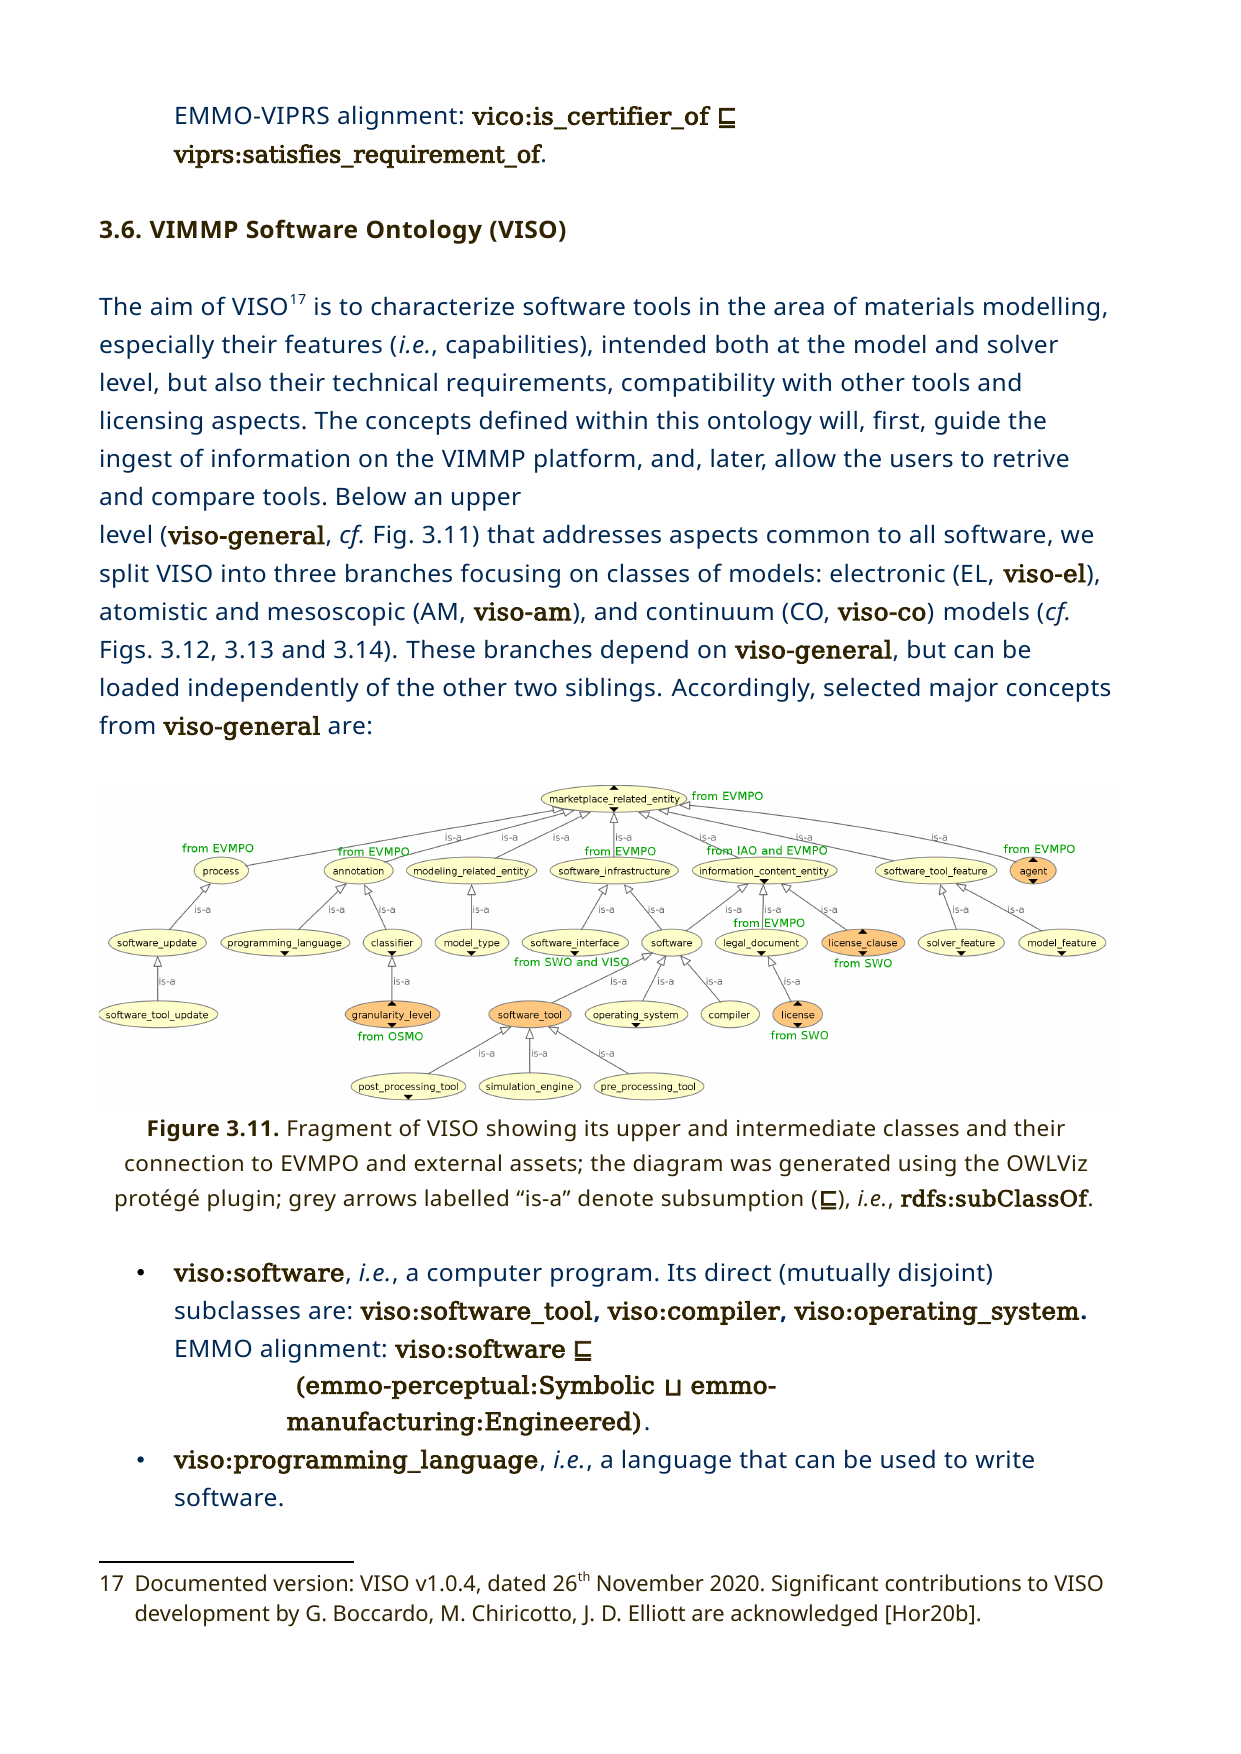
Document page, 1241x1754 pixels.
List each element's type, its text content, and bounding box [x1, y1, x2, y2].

list (emmo-perceptual:Symbolic ⊔ emmo-manufacturing:Engineered). [249, 1370, 1114, 1437]
list EMMO-VIPRS alignment: vico:is_certifier_of ⊑ viprs:satisfies_requirement_of. [136, 99, 1114, 170]
text 3.6. VIMMP Software Ontology (VISO) [99, 213, 1114, 246]
list viso:software, i.e., a computer program. Its direct (mutually disjoint) subclasses are: viso:software_tool, viso:compiler, viso:operating_system. [136, 1256, 1114, 1326]
text Figure 3.11. Fragment of VISO showing its upper and intermediate classes and their connection to EVMPO and external assets; the diagram was generated using the OWLViz protégé plugin; grey arrows labelled “is-a” denote subsumption (⊑), i.e., rdfs:subClassOf. [99, 1113, 1114, 1212]
text Documented version: VISO v1.0.4, dated 26th November 2020. Significant contributions to VISO development by G. Boccardo, M. Chiricotto, J. D. Elliott are acknowledged [Hor20b]. [99, 1568, 1114, 1627]
picture [98, 785, 1115, 1109]
list viso:programming_language, i.e., a language that can be used to write software. [136, 1442, 1114, 1513]
text The aim of VISO is to characterize software tools in the area of materials modelling, especially their features (i.e., capabilities), intended both at the model and solver level, but also their technical requirements, compatibility with other tools and licensing aspects. The concepts defined within this ontology will, first, guide the ingest of information on the VIMMP platform, and, later, allow the users to retrive and compare tools. Below an upper [99, 289, 1114, 513]
text level (viso-general, cf. Fig. 3.11) that addresses aspects common to all software, we split VISO into three branches focusing on classes of models: electronic (EL, viso-el), atomistic and mesoscopic (AM, viso-am), and continuum (CO, viso-co) models (cf. Figs. 3.12, 3.13 and 3.14). These branches depend on viso-general, but can be loaded independently of the other two siblings. Accordingly, selected major concepts from viso-general are: [99, 518, 1114, 742]
list EMMO alignment: viso:software ⊑ [136, 1332, 1114, 1364]
